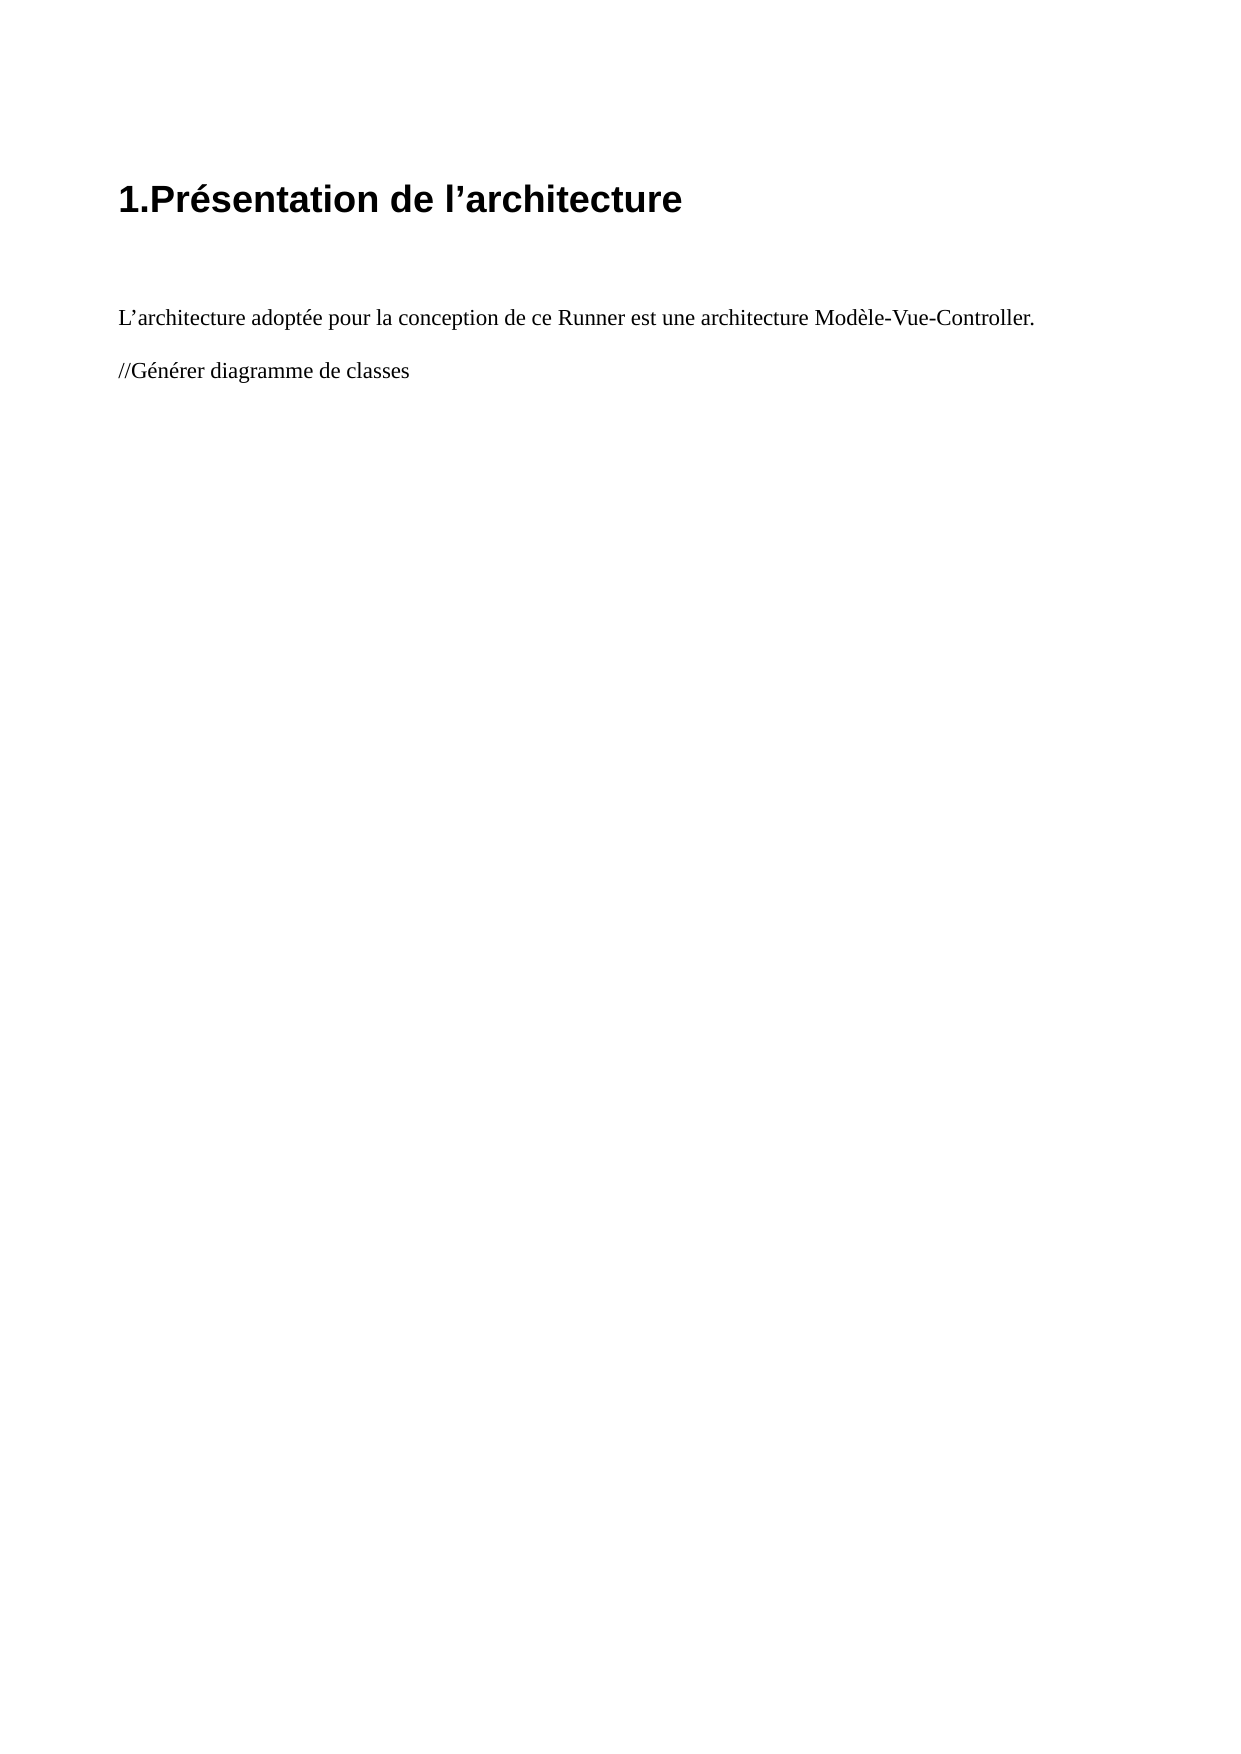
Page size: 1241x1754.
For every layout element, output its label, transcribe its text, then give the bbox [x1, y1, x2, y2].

text L’architecture adoptée pour la conception de ce Runner est une architecture Modèle-Vue-Controller. [118, 304, 1122, 331]
text //Générer diagramme de classes [118, 357, 1122, 383]
subtitle 1.Présentation de l’architecture [118, 176, 1122, 220]
